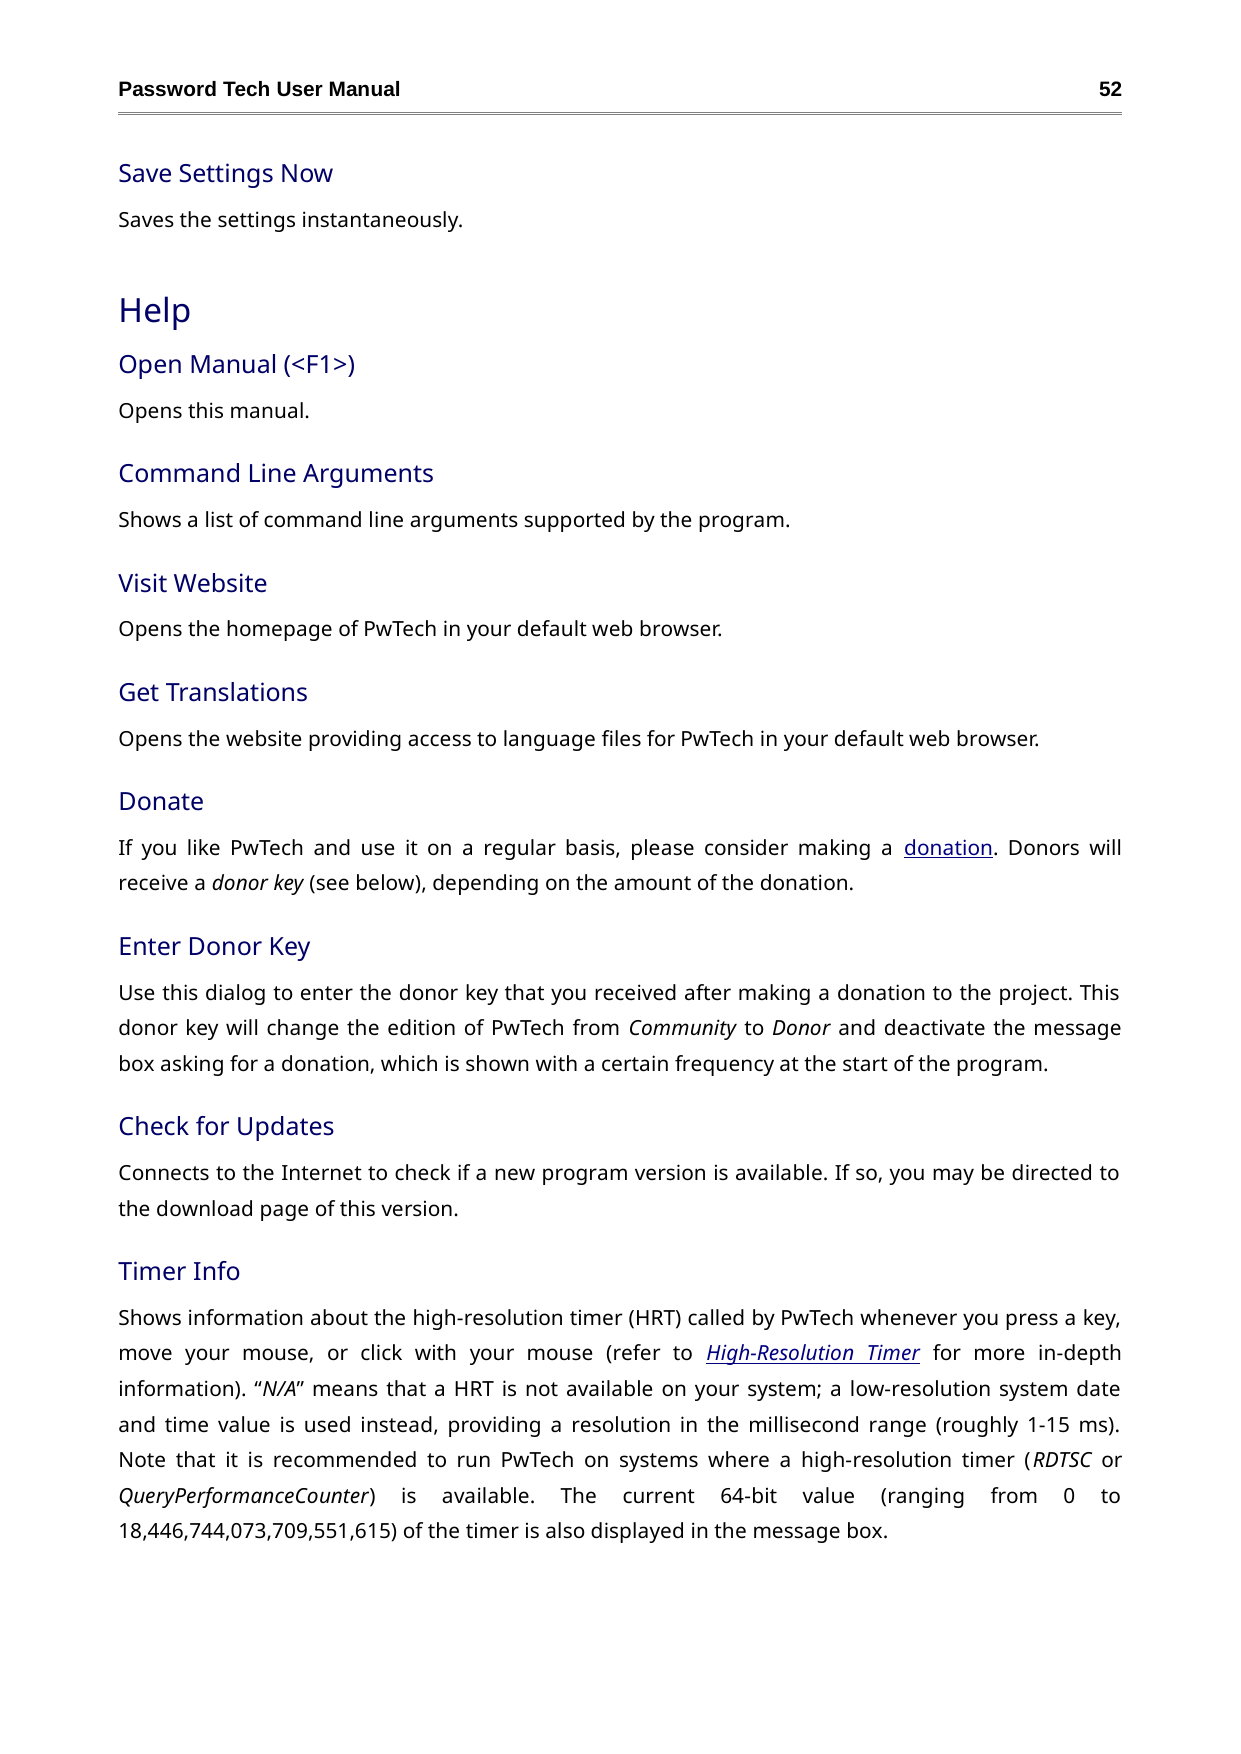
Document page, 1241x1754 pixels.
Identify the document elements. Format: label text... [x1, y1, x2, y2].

subtitle Timer Info [118, 1254, 1122, 1288]
text If you like PwTech and use it on a regular basis, please consider making a donation. Donors will receive a donor key (see below), depending on the amount of the donation. [118, 833, 1122, 897]
subtitle Help [118, 286, 1122, 332]
text Opens the website providing access to language files for PwTech in your default web browser. [118, 723, 1122, 752]
subtitle Donate [118, 784, 1122, 818]
subtitle Check for Updates [118, 1109, 1122, 1143]
text Shows a list of command line arguments supported by the program. [118, 505, 1122, 534]
subtitle Save Settings Now [118, 156, 1122, 190]
subtitle Command Line Arguments [118, 456, 1122, 490]
subtitle Visit Website [118, 566, 1122, 599]
text Opens the homepage of PwTech in your default web browser. [118, 614, 1122, 643]
text Use this dialog to enter the donor key that you received after making a donation to the project. This donor key will change the edition of PwTech from Community to Donor and deactivate the message box asking for a donation, which is shown with a certain frequency at the start of the program. [118, 977, 1122, 1077]
text Connects to the Internet to check if a new program version is available. If so, you may be directed to the download page of this version. [118, 1158, 1122, 1222]
subtitle Open Manual (<F1>) [118, 347, 1122, 381]
text Saves the settings instantaneously. [118, 205, 1122, 233]
subtitle Enter Donor Key [118, 929, 1122, 963]
text Shows information about the high-resolution timer (HRT) called by PwTech whenever you press a key, move your mouse, or click with your mouse (refer to High-Resolution Timer for more in-depth information). “N/A” means that a HRT is not available on your system; a low-resolution system date and time value is used instead, providing a resolution in the millisecond range (roughly 1-15 ms). Note that it is recommended to run PwTech on systems where a high-resolution timer (RDTSC or QueryPerformanceCounter) is available. The current 64-bit value (ranging from 0 to 18,446,744,073,709,551,615) of the timer is also displayed in the message box. [118, 1303, 1122, 1545]
text Opens this manual. [118, 396, 1122, 424]
subtitle Get Translations [118, 675, 1122, 709]
